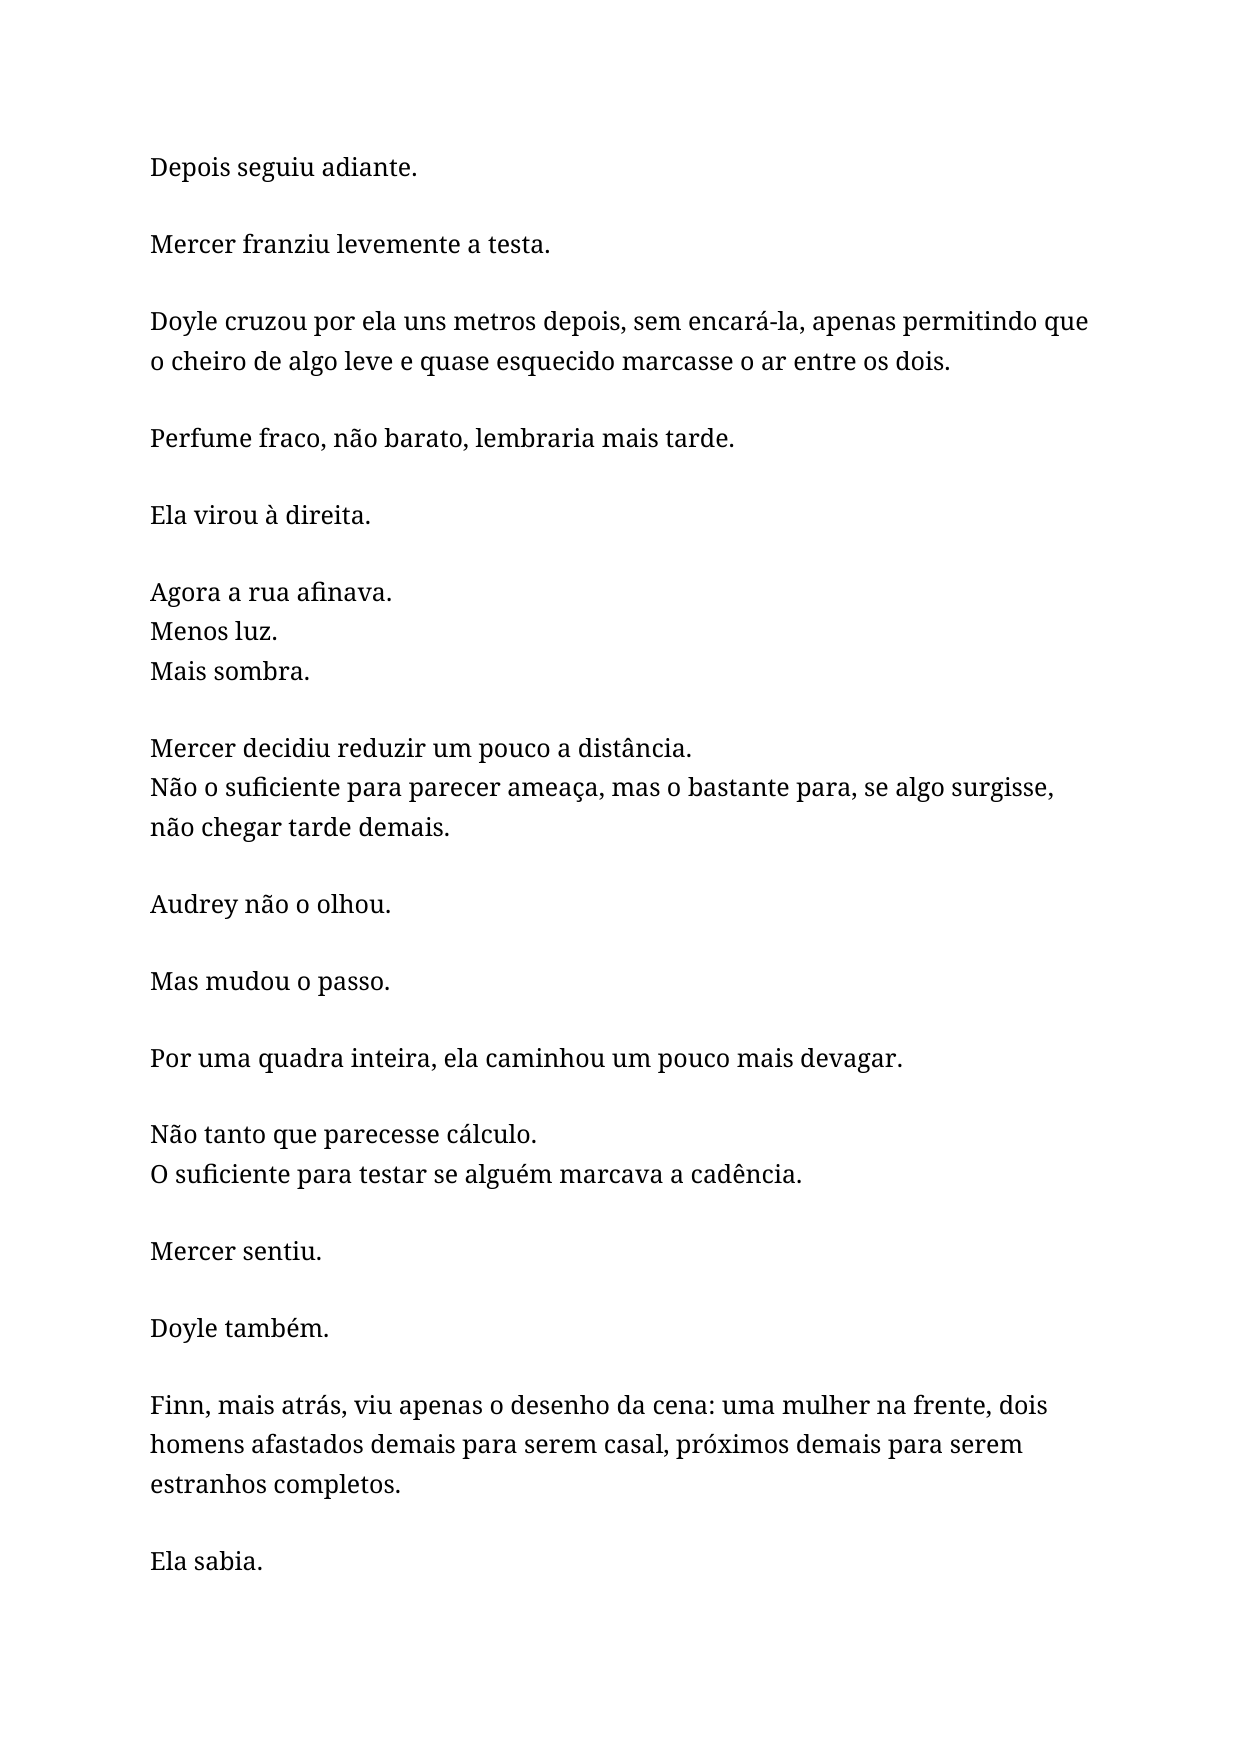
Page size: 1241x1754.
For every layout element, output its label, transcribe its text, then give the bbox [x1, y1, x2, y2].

text Doyle cruzou por ela uns metros depois, sem encará-la, apenas permitindo que o cheiro de algo leve e quase esquecido marcasse o ar entre os dois. [150, 304, 1090, 377]
text Agora a rua afinava. Menos luz. Mais sombra. [150, 574, 1090, 687]
text Audrey não o olhou. [150, 886, 1090, 920]
text Mas mudou o passo. [150, 963, 1090, 997]
text Mercer sentiu. [150, 1234, 1090, 1268]
text Por uma quadra inteira, ela caminhou um pouco mais devagar. [150, 1040, 1090, 1074]
text Doyle também. [150, 1311, 1090, 1345]
text Não tanto que parecesse cálculo. O suficiente para testar se alguém marcava a cadência. [150, 1117, 1090, 1191]
text Mercer decidiu reduzir um pouco a distância. Não o suficiente para parecer ameaça, mas o bastante para, se algo surgisse, não chegar tarde demais. [150, 730, 1090, 843]
text Ela virou à direita. [150, 497, 1090, 531]
text Depois seguiu adiante. [150, 150, 1090, 184]
text Finn, mais atrás, viu apenas o desenho da cena: uma mulher na frente, dois homens afastados demais para serem casal, próximos demais para serem estranhos completos. [150, 1388, 1090, 1501]
text Perfume fraco, não barato, lembraria mais tarde. [150, 420, 1090, 454]
text Ela sabia. [150, 1543, 1090, 1578]
text Mercer franziu levemente a testa. [150, 227, 1090, 261]
